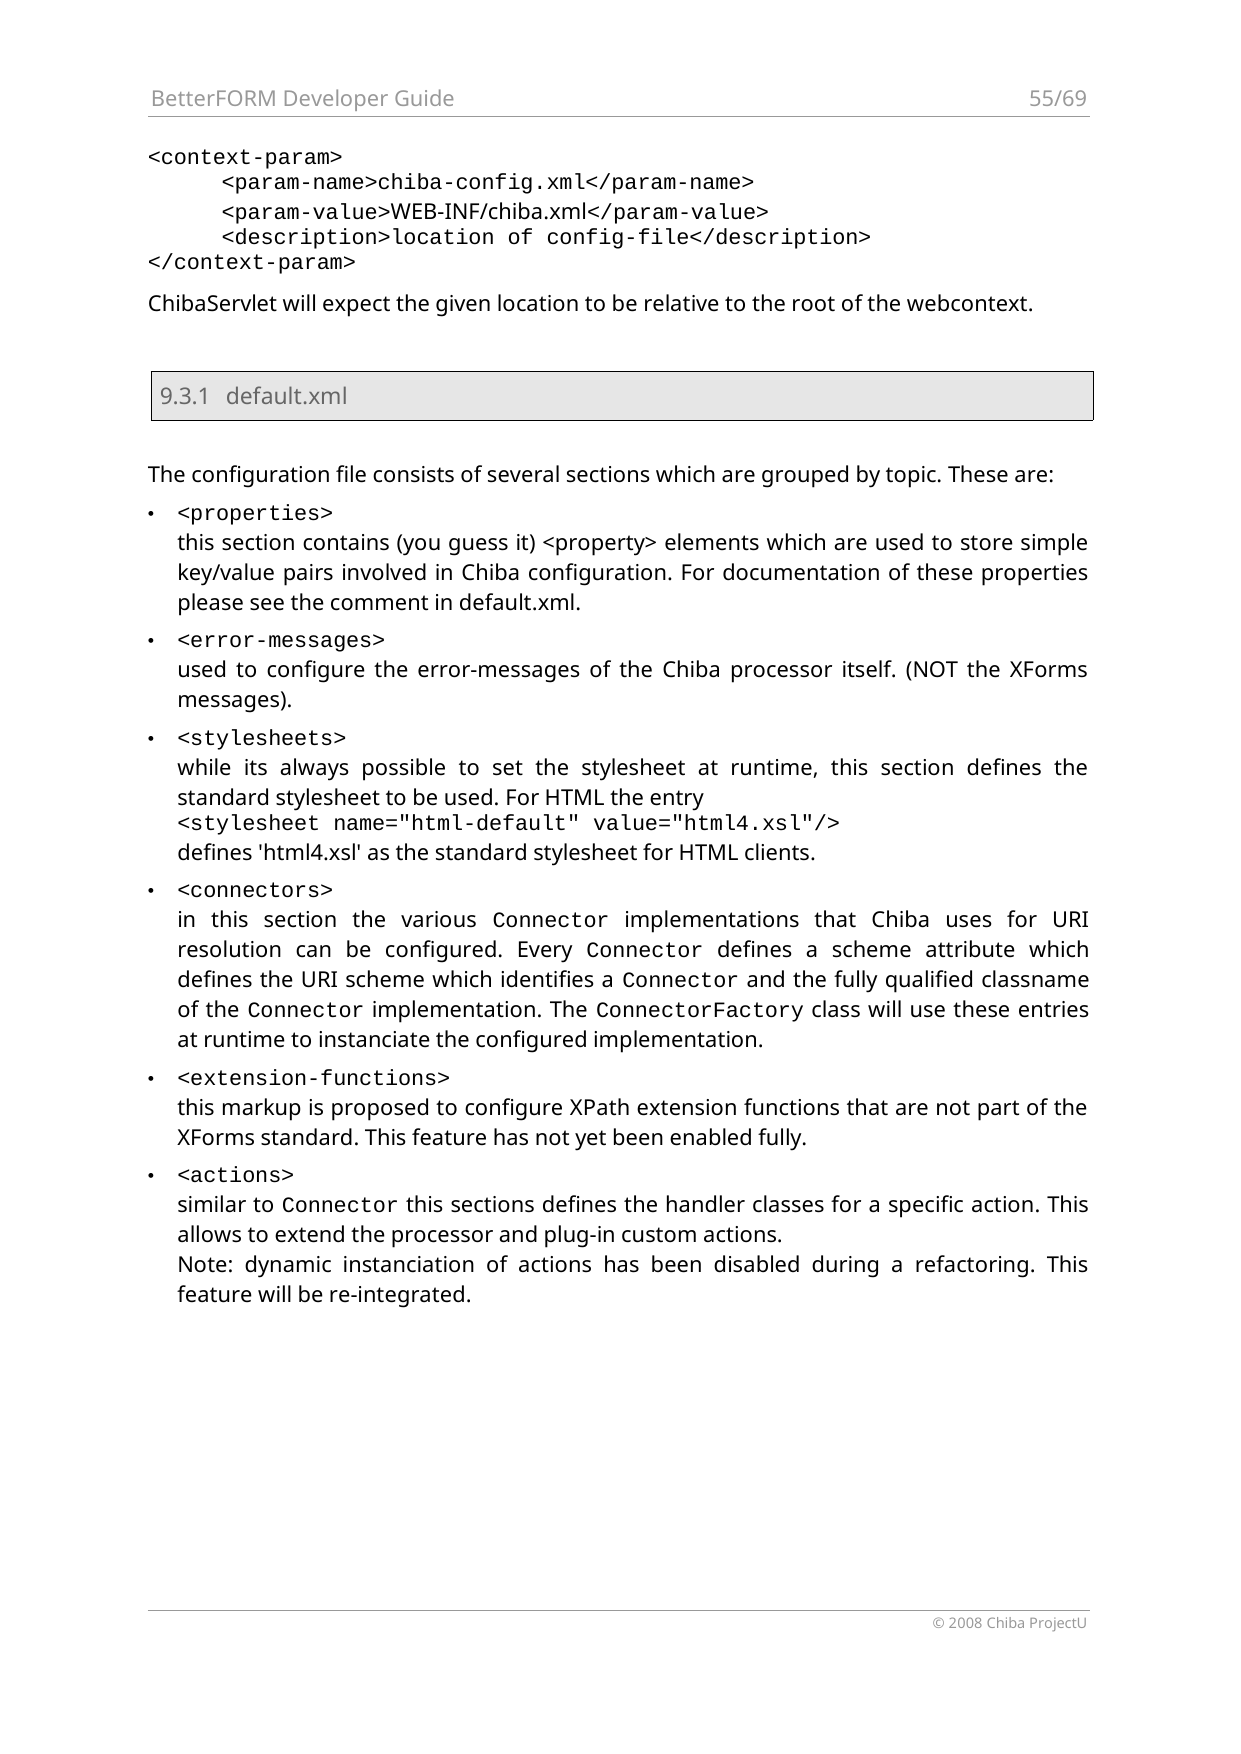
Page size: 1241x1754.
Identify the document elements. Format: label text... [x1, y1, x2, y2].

list <error-messages> used to configure the error-messages of the Chiba processor itself. (NOT the XForms messages). [148, 629, 1090, 714]
list <extension-functions> this markup is proposed to configure XPath extension functions that are not part of the XForms standard. This feature has not yet been enabled fully. [148, 1067, 1090, 1152]
list <connectors> in this section the various Connector implementations that Chiba uses for URI resolution can be configured. Every Connector defines a scheme attribute which defines the URI scheme which identifies a Connector and the fully qualified classname of the Connector implementation. The ConnectorFactory class will use these entries at runtime to instanciate the configured implementation. [148, 879, 1090, 1054]
text The configuration file consists of several sections which are grouped by topic. These are: [148, 459, 1090, 489]
list <properties> this section contains (you guess it) <property> elements which are used to store simple key/value pairs involved in Chiba configuration. For documentation of these properties please see the comment in default.xml. [148, 502, 1090, 617]
list <actions> similar to Connector this sections defines the handler classes for a specific action. This allows to extend the processor and plug-in custom actions. Note: dynamic instanciation of actions has been disabled during a refactoring. This feature will be re-integrated. [148, 1164, 1090, 1309]
text ChibaServlet will expect the given location to be relative to the root of the webcontext. [148, 288, 1090, 318]
list <stylesheets> while its always possible to set the stylesheet at runtime, this section defines the standard stylesheet to be used. For HTML the entry <stylesheet name="html-default" value="html4.xsl"/> defines 'html4.xsl' as the standard stylesheet for HTML clients. [148, 727, 1090, 867]
text <context-param> <param-name>chiba-config.xml</param-name> <param-value>WEB-INF/chiba.xml</param-value> <description>location of config-file</description> </context-param> [148, 146, 1090, 276]
subtitle default.xml [152, 372, 1093, 420]
